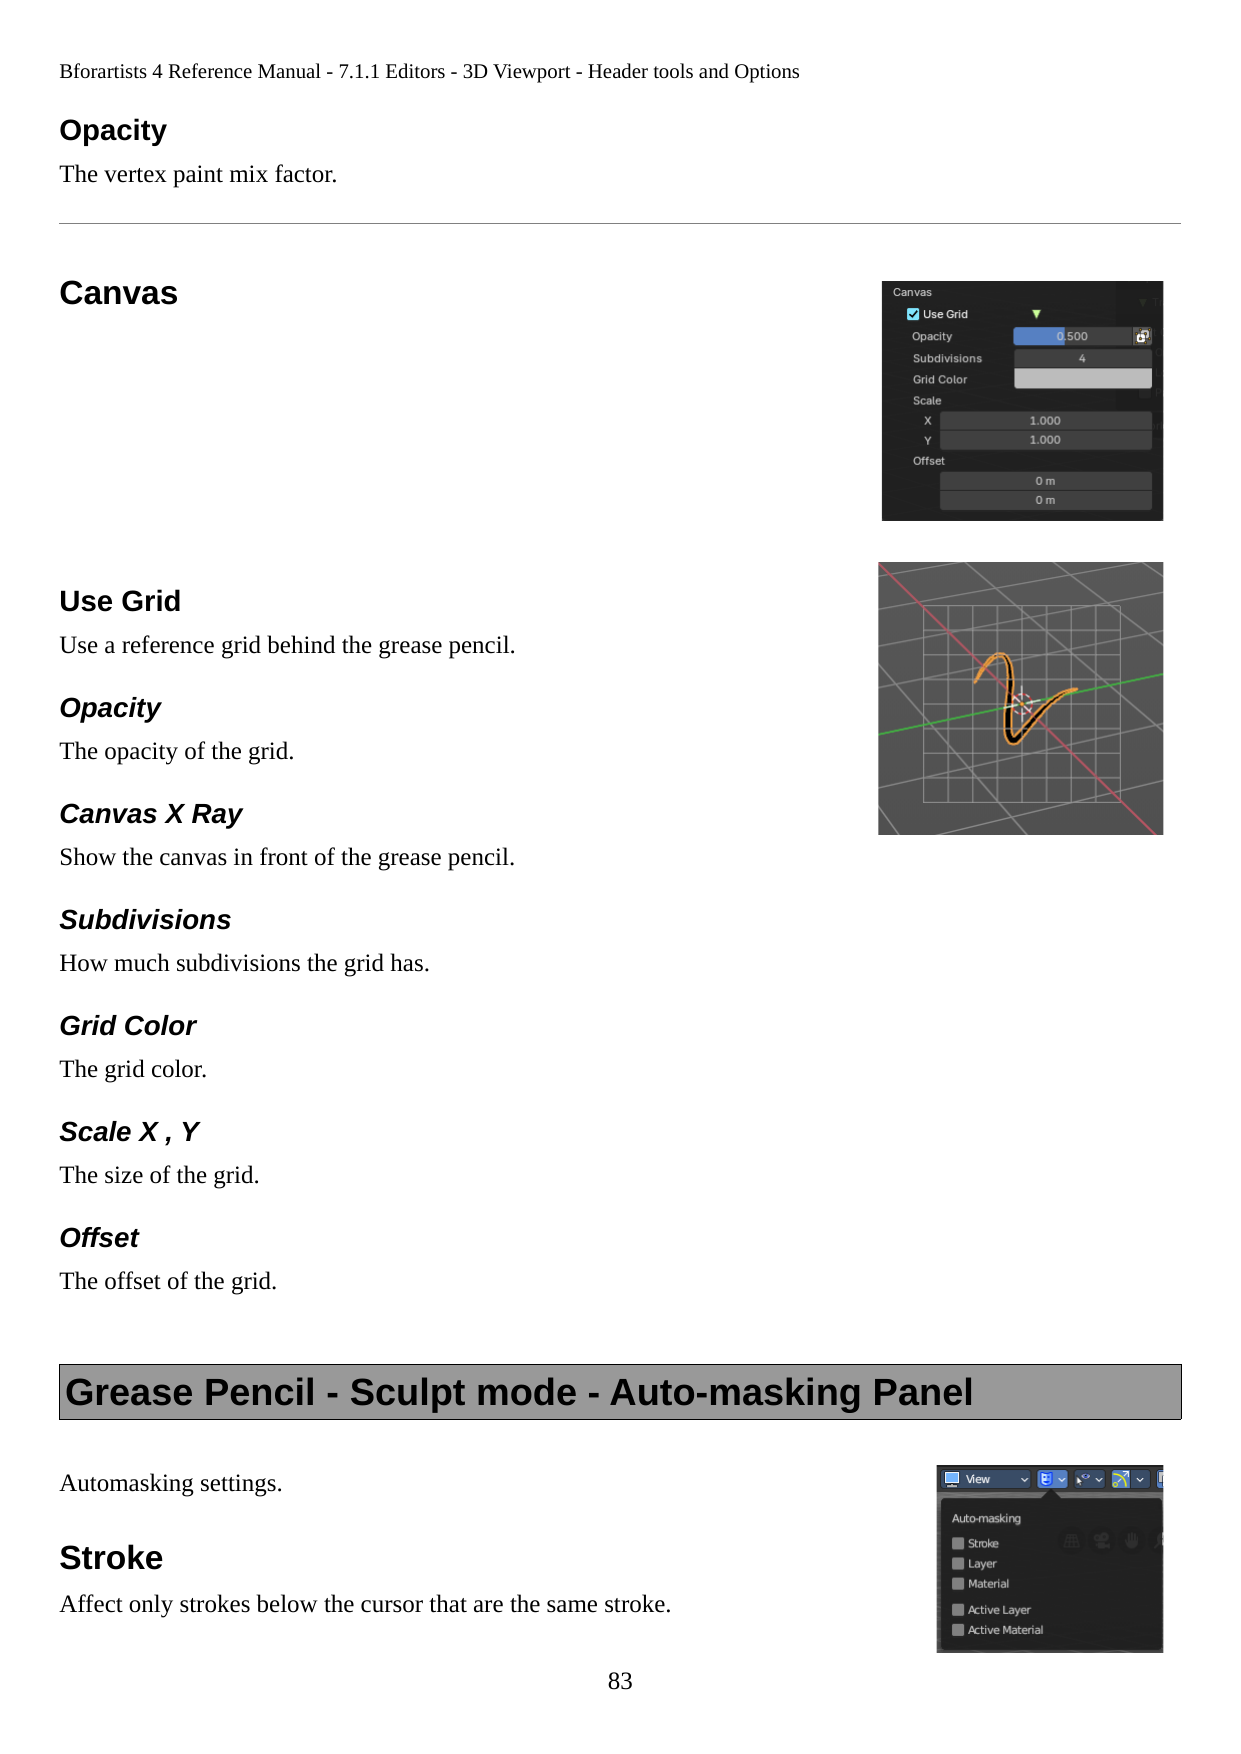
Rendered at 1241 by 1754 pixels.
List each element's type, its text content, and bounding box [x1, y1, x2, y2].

subtitle [1164, 584, 1181, 618]
picture [936, 1465, 1164, 1653]
subtitle Grid Color [59, 1009, 1181, 1041]
text The opacity of the grid. [59, 736, 878, 765]
table_header Grease Pencil - Sculpt mode - Auto-masking Panel [60, 1365, 1181, 1419]
subtitle Opacity [59, 113, 1181, 146]
text The size of the grid. [59, 1160, 1181, 1189]
text Show the canvas in front of the grease pencil. [59, 842, 1181, 871]
subtitle Stroke [59, 1538, 936, 1577]
text The vertex paint mix factor. [59, 159, 1181, 188]
text The grid color. [59, 1054, 1181, 1083]
subtitle [1164, 1538, 1181, 1577]
subtitle Use Grid [59, 584, 878, 618]
text How much subdivisions the grid has. [59, 948, 1181, 977]
text [1164, 736, 1181, 765]
text [1164, 1468, 1181, 1497]
text The offset of the grid. [59, 1266, 1181, 1294]
subtitle [1164, 692, 1181, 724]
subtitle Subdivisions [59, 904, 1181, 936]
text Use a reference grid behind the grease pencil. [59, 630, 878, 659]
subtitle Canvas X Ray [59, 798, 878, 829]
subtitle [1164, 798, 1181, 829]
subtitle Scale X , Y [59, 1116, 1181, 1147]
text Affect only strokes below the cursor that are the same stroke. [59, 1589, 936, 1618]
subtitle Canvas [59, 273, 1181, 312]
picture [881, 281, 1164, 521]
text Automasking settings. [59, 1468, 936, 1497]
subtitle Opacity [59, 692, 878, 724]
picture [878, 562, 1164, 835]
subtitle Offset [59, 1221, 1181, 1253]
